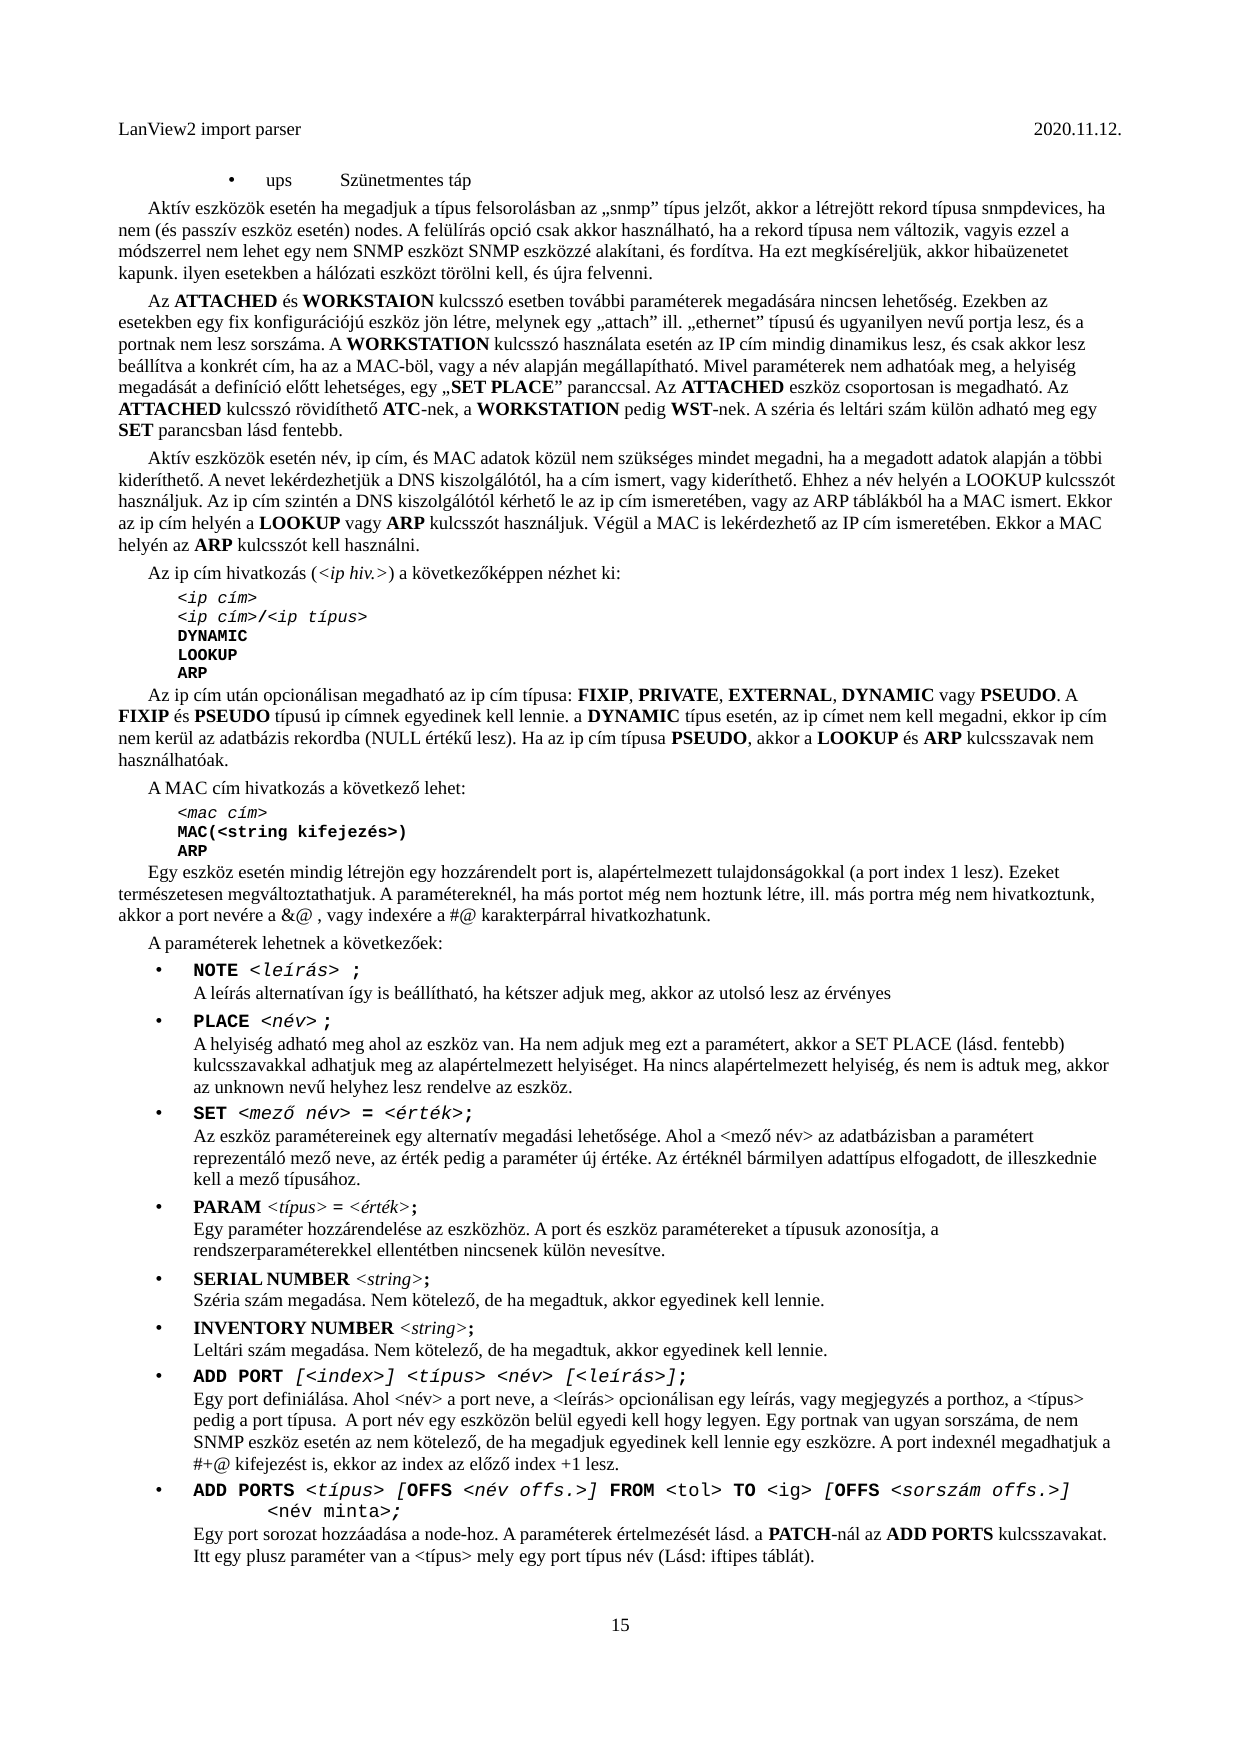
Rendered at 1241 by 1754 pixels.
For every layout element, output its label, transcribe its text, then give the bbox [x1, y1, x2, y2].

list ADD PORT [<index>] <típus> <név> [<leírás>]; Egy port definiálása. Ahol <név> a port neve, a <leírás> opcionálisan egy leírás, vagy megjegyzés a porthoz, a <típus> pedig a port típusa. A port név egy eszközön belül egyedi kell hogy legyen. Egy portnak van ugyan sorszáma, de nem SNMP eszköz esetén az nem kötelező, de ha megadjuk egyedinek kell lennie egy eszközre. A port indexnél megadhatjuk a #+@ kifejezést is, ekkor az index az előző index +1 lesz. [156, 1367, 1122, 1474]
list SET <mező név> = <érték>; Az eszköz paramétereinek egy alternatív megadási lehetősége. Ahol a <mező név> az adatbázisban a paramétert reprezentáló mező neve, az érték pedig a paraméter új értéke. Az értéknél bármilyen adattípus elfogadott, de illeszkednie kell a mező típusához. [156, 1104, 1122, 1190]
text Az ip cím után opcionálisan megadható az ip cím típusa: FIXIP, PRIVATE, EXTERNAL, DYNAMIC vagy PSEUDO. A FIXIP és PSEUDO típusú ip címnek egyedinek kell lennie. a DYNAMIC típus esetén, az ip címet nem kell megadni, ekkor ip cím nem kerül az adatbázis rekordba (NULL értékű lesz). Ha az ip cím típusa PSEUDO, akkor a LOOKUP és ARP kulcsszavak nem használhatóak. [118, 684, 1122, 770]
list ups Szünetmentes táp [228, 169, 1122, 191]
list ADD PORTS <típus> [OFFS <név offs.>] FROM <tol> TO <ig> [OFFS <sorszám offs.>] <név minta>; Egy port sorozat hozzáadása a node-hoz. A paraméterek értelmezését lásd. a PATCH-nál az ADD PORTS kulcsszavakat. Itt egy plusz paraméter van a <típus> mely egy port típus név (Lásd: iftipes táblát). [156, 1481, 1122, 1566]
text Aktív eszközök esetén ha megadjuk a típus felsorolásban az „snmp” típus jelzőt, akkor a létrejött rekord típusa snmpdevices, ha nem (és passzív eszköz esetén) nodes. A felülírás opció csak akkor használható, ha a rekord típusa nem változik, vagyis ezzel a módszerrel nem lehet egy nem SNMP eszközt SNMP eszközzé alakítani, és fordítva. Ha ezt megkíséreljük, akkor hibaüzenetet kapunk. ilyen esetekben a hálózati eszközt törölni kell, és újra felvenni. [118, 197, 1122, 283]
text ARP [177, 665, 1122, 684]
text Egy eszköz esetén mindig létrejön egy hozzárendelt port is, alapértelmezett tulajdonságokkal (a port index 1 lesz). Ezeket természetesen megváltoztathatjuk. A paramétereknél, ha más portot még nem hoztunk létre, ill. más portra még nem hivatkoztunk, akkor a port nevére a &@ , vagy indexére a #@ karakterpárral hivatkozhatunk. [118, 861, 1122, 926]
text <ip cím> [177, 589, 1122, 608]
text <mac cím> [177, 804, 1122, 823]
list SERIAL NUMBER <string>; Széria szám megadása. Nem kötelező, de ha megadtuk, akkor egyedinek kell lennie. [156, 1267, 1122, 1311]
text Az ip cím hivatkozás (<ip hiv.>) a következőképpen nézhet ki: [118, 562, 1122, 583]
text ARP [177, 842, 1122, 861]
text Az ATTACHED és WORKSTAION kulcsszó esetben további paraméterek megadására nincsen lehetőség. Ezekben az esetekben egy fix konfigurációjú eszköz jön létre, melynek egy „attach” ill. „ethernet” típusú és ugyanilyen nevű portja lesz, és a portnak nem lesz sorszáma. A WORKSTATION kulcsszó használata esetén az IP cím mindig dinamikus lesz, és csak akkor lesz beállítva a konkrét cím, ha az a MAC-böl, vagy a név alapján megállapítható. Mivel paraméterek nem adhatóak meg, a helyiség megadását a definíció előtt lehetséges, egy „SET PLACE” paranccsal. Az ATTACHED eszköz csoportosan is megadható. Az ATTACHED kulcsszó rövidíthető ATC-nek, a WORKSTATION pedig WST-nek. A széria és leltári szám külön adható meg egy SET parancsban lásd fentebb. [118, 290, 1122, 441]
text Aktív eszközök esetén név, ip cím, és MAC adatok közül nem szükséges mindet megadni, ha a megadott adatok alapján a többi kideríthető. A nevet lekérdezhetjük a DNS kiszolgálótól, ha a cím ismert, vagy kideríthető. Ehhez a név helyén a LOOKUP kulcsszót használjuk. Az ip cím szintén a DNS kiszolgálótól kérhető le az ip cím ismeretében, vagy az ARP táblákból ha a MAC ismert. Ekkor az ip cím helyén a LOOKUP vagy ARP kulcsszót használjuk. Végül a MAC is lekérdezhető az IP cím ismeretében. Ekkor a MAC helyén az ARP kulcsszót kell használni. [118, 447, 1122, 555]
text <ip cím>/<ip típus> [177, 608, 1122, 627]
text A MAC cím hivatkozás a következő lehet: [118, 777, 1122, 798]
list PLACE <név> ; A helyiség adható meg ahol az eszköz van. Ha nem adjuk meg ezt a paramétert, akkor a SET PLACE (lásd. fentebb) kulcsszavakkal adhatjuk meg az alapértelmezett helyiséget. Ha nincs alapértelmezett helyiség, és nem is adtuk meg, akkor az unknown nevű helyhez lesz rendelve az eszköz. [156, 1009, 1122, 1097]
text DYNAMIC [177, 627, 1122, 646]
text A paraméterek lehetnek a következőek: [118, 932, 1122, 954]
list NOTE <leírás> ; A leírás alternatívan így is beállítható, ha kétszer adjuk meg, akkor az utolsó lesz az érvényes [156, 960, 1122, 1003]
text LOOKUP [177, 646, 1122, 665]
text MAC(<string kifejezés>) [177, 823, 1122, 842]
list PARAM <típus> = <érték>; Egy paraméter hozzárendelése az eszközhöz. A port és eszköz paramétereket a típusuk azonosítja, a rendszerparaméterekkel ellentétben nincsenek külön nevesítve. [156, 1196, 1122, 1261]
list INVENTORY NUMBER <string>; Leltári szám megadása. Nem kötelező, de ha megadtuk, akkor egyedinek kell lennie. [156, 1317, 1122, 1360]
